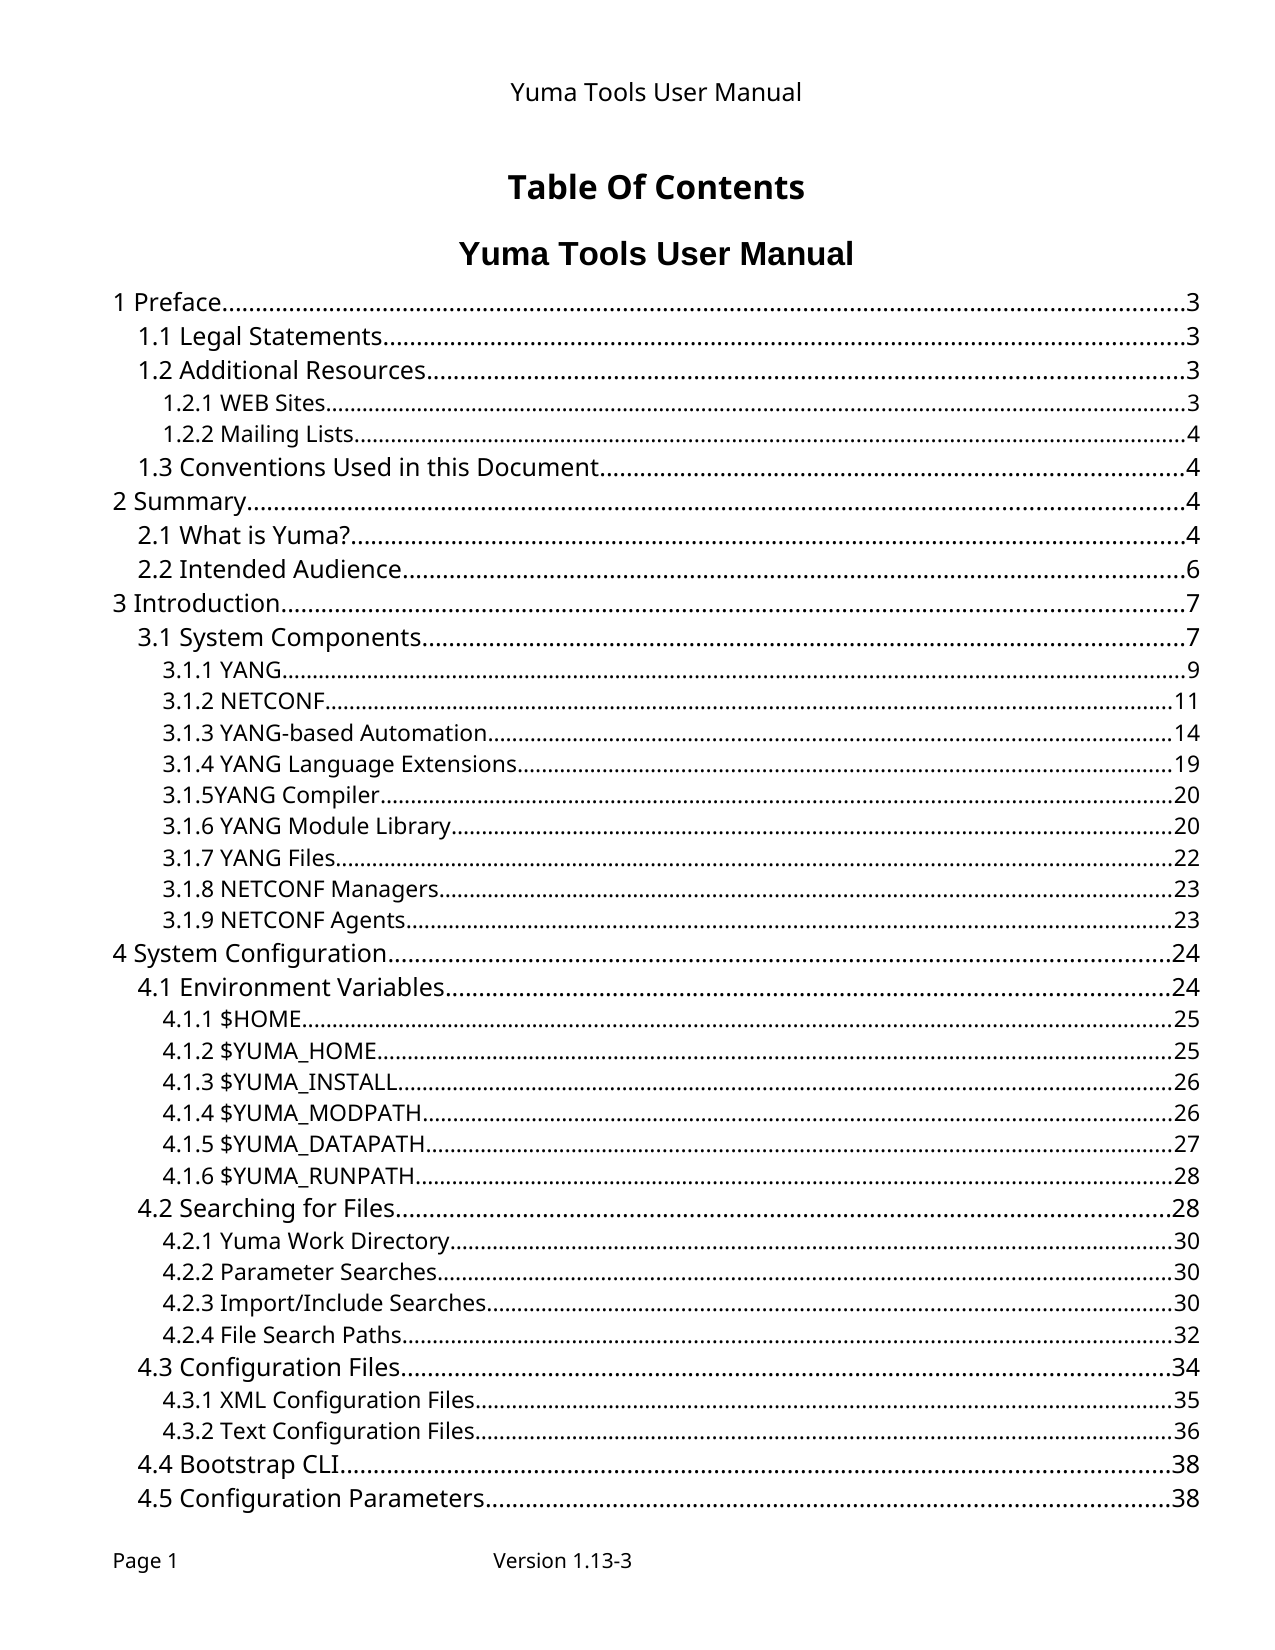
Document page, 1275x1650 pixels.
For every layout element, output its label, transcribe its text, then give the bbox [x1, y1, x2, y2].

text 3.1.3 YANG-based Automation 14 [162, 716, 1200, 748]
text 2 Summary 4 [112, 484, 1200, 518]
text 4.2.1 Yuma Work Directory 30 [162, 1225, 1200, 1256]
text 4 System Configuration 24 [112, 935, 1200, 969]
text 3.1.1 YANG 9 [162, 654, 1200, 685]
text 3.1.4 YANG Language Extensions 19 [162, 748, 1200, 779]
text 4.1.6 $YUMA_RUNPATH 28 [162, 1159, 1200, 1191]
text 2.1 What is Yuma? 4 [137, 518, 1200, 552]
text 1.2.2 Mailing Lists 4 [162, 418, 1200, 449]
text 4.2.3 Import/Include Searches 30 [162, 1287, 1200, 1319]
text 1.1 Legal Statements 3 [137, 319, 1200, 353]
title Table Of Contents [112, 163, 1200, 209]
text 3.1.7 YANG Files 22 [162, 841, 1200, 873]
text 4.3.1 XML Configuration Files 35 [162, 1384, 1200, 1415]
text 4.1.5 $YUMA_DATAPATH 27 [162, 1128, 1200, 1159]
text 3.1 System Components 7 [137, 620, 1200, 654]
text 3.1.6 YANG Module Library 20 [162, 810, 1200, 841]
text 3 Introduction 7 [112, 586, 1200, 620]
text 4.5 Configuration Parameters 38 [137, 1481, 1200, 1514]
text 4.3.2 Text Configuration Files 36 [162, 1415, 1200, 1446]
text 4.3 Configuration Files 34 [137, 1350, 1200, 1384]
text 2.2 Intended Audience 6 [137, 552, 1200, 586]
text 4.1.1 $HOME 25 [162, 1003, 1200, 1034]
text 4.1 Environment Variables 24 [137, 969, 1200, 1003]
text 3.1.8 NETCONF Managers 23 [162, 873, 1200, 904]
text 4.2.2 Parameter Searches 30 [162, 1256, 1200, 1287]
text 4.1.2 $YUMA_HOME 25 [162, 1034, 1200, 1066]
text 1.2 Additional Resources 3 [137, 353, 1200, 387]
subtitle Yuma Tools User Manual [112, 234, 1200, 272]
text 1 Preface 3 [112, 285, 1200, 319]
text 1.3 Conventions Used in this Document 4 [137, 449, 1200, 484]
text 4.1.4 $YUMA_MODPATH 26 [162, 1097, 1200, 1128]
text 3.1.5YANG Compiler 20 [162, 779, 1200, 810]
text 4.2.4 File Search Paths 32 [162, 1319, 1200, 1350]
text 3.1.9 NETCONF Agents 23 [162, 904, 1200, 935]
text 4.2 Searching for Files 28 [137, 1191, 1200, 1225]
text 4.4 Bootstrap CLI 38 [137, 1446, 1200, 1481]
text 1.2.1 WEB Sites 3 [162, 387, 1200, 418]
text 4.1.3 $YUMA_INSTALL 26 [162, 1066, 1200, 1097]
text 3.1.2 NETCONF 11 [162, 685, 1200, 716]
